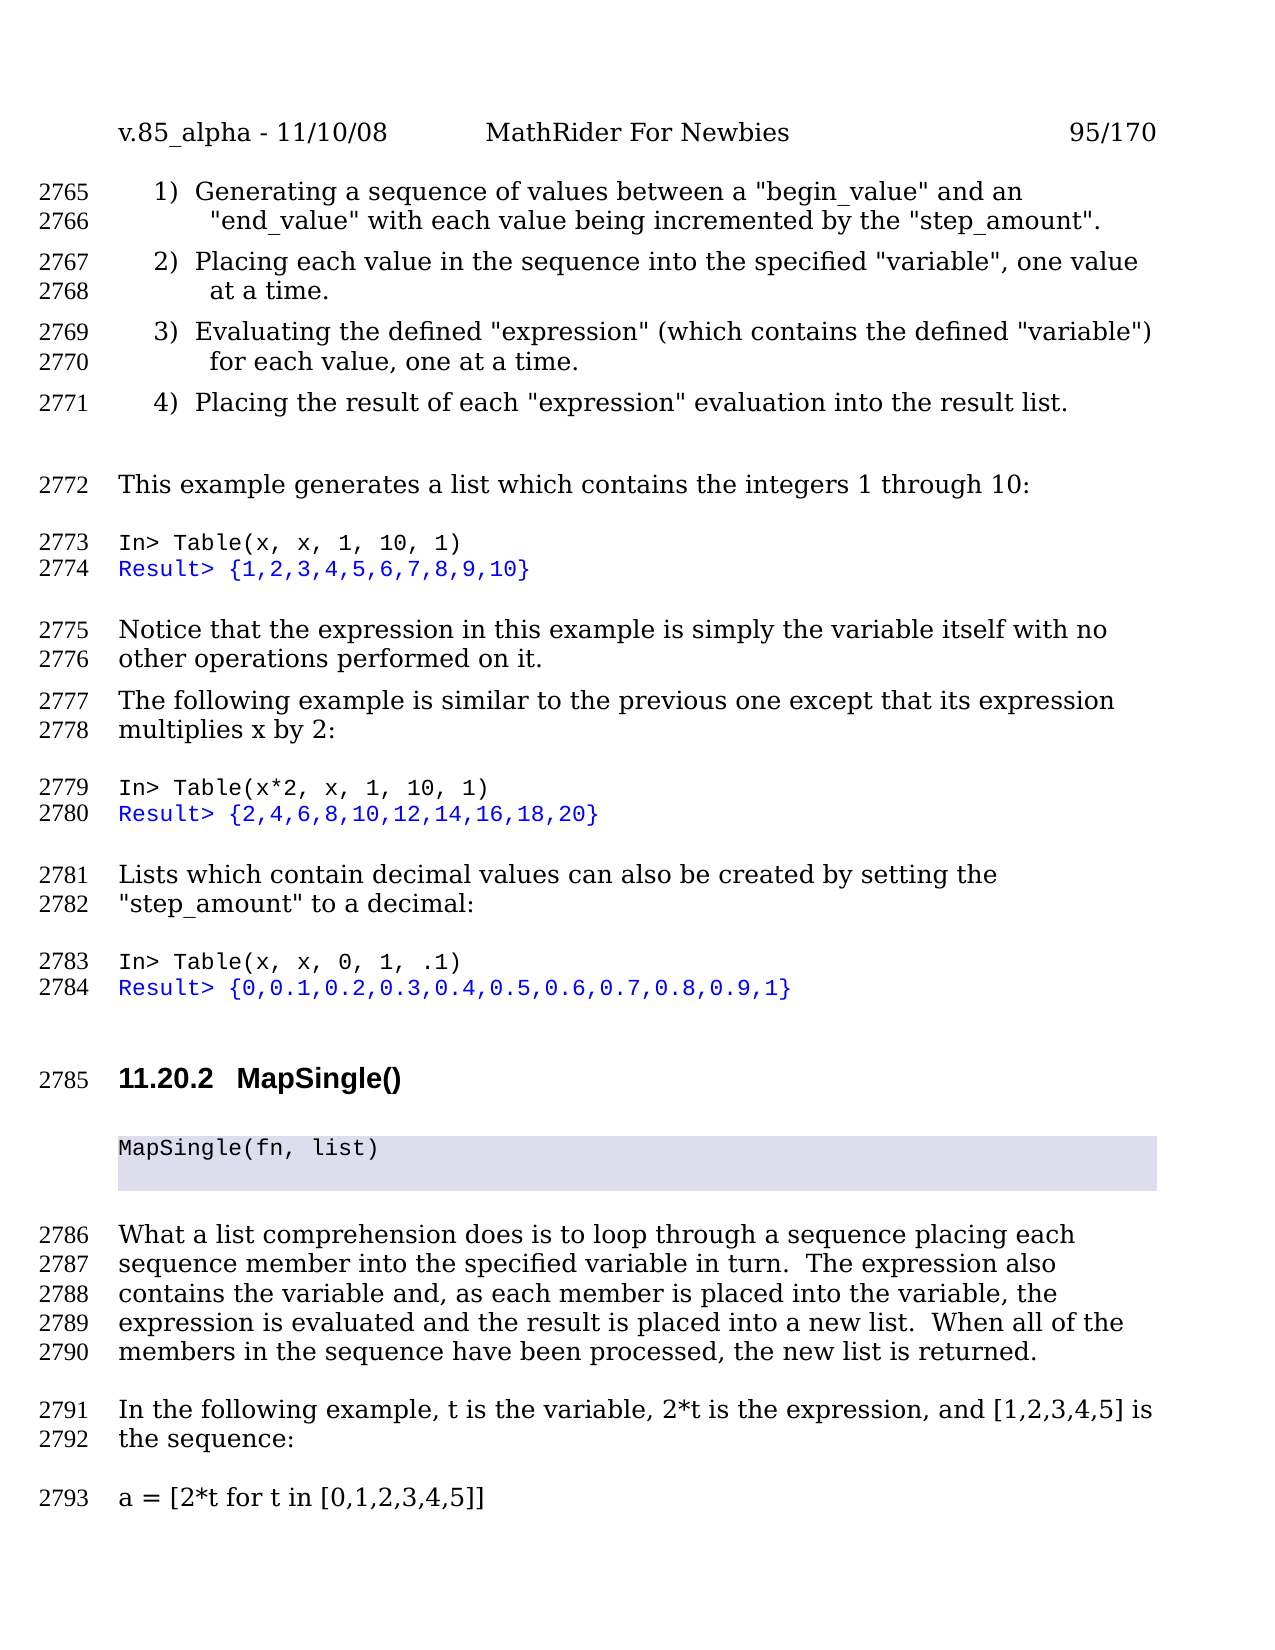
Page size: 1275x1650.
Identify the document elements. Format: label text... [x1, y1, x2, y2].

table_header MapSingle(fn, list) [118, 1136, 1157, 1191]
text 1) Generating a sequence of values between a "begin_value" and an "end_value" with each value being incremented by the "step_amount". [153, 177, 1157, 235]
text This example generates a list which contains the integers 1 through 10: [118, 471, 1157, 500]
text 3) Evaluating the defined "expression" (which contains the defined "variable") for each value, one at a time. [153, 318, 1157, 376]
text The following example is similar to the previous one except that its expression multiplies x by 2: [118, 686, 1157, 744]
text Result> {0,0.1,0.2,0.3,0.4,0.5,0.6,0.7,0.8,0.9,1} [118, 976, 1157, 1002]
text 2) Placing each value in the sequence into the specified "variable", one value at a time. [153, 247, 1157, 306]
text In the following example, t is the variable, 2*t is the expression, and [1,2,3,4,5] is the sequence: [118, 1396, 1157, 1454]
text a = [2*t for t in [0,1,2,3,4,5]] [118, 1483, 1157, 1512]
text Lists which contain decimal values can also be created by setting the "step_amount" to a decimal: [118, 860, 1157, 918]
text In> Table(x*2, x, 1, 10, 1) [118, 776, 1157, 802]
text What a list comprehension does is to loop through a sequence placing each sequence member into the specified variable in turn. The expression also contains the variable and, as each member is placed into the variable, the expression is evaluated and the result is placed into a new list. When all of the members in the sequence have been processed, the new list is returned. [118, 1221, 1157, 1366]
text In> Table(x, x, 0, 1, .1) [118, 950, 1157, 976]
text 4) Placing the result of each "expression" evaluation into the result list. [153, 388, 1157, 417]
text Notice that the expression in this example is simply the variable itself with no other operations performed on it. [118, 616, 1157, 674]
text Result> {2,4,6,8,10,12,14,16,18,20} [118, 802, 1157, 828]
subtitle MapSingle() [118, 1061, 1157, 1095]
text In> Table(x, x, 1, 10, 1) [118, 532, 1157, 558]
text Result> {1,2,3,4,5,6,7,8,9,10} [118, 558, 1157, 583]
